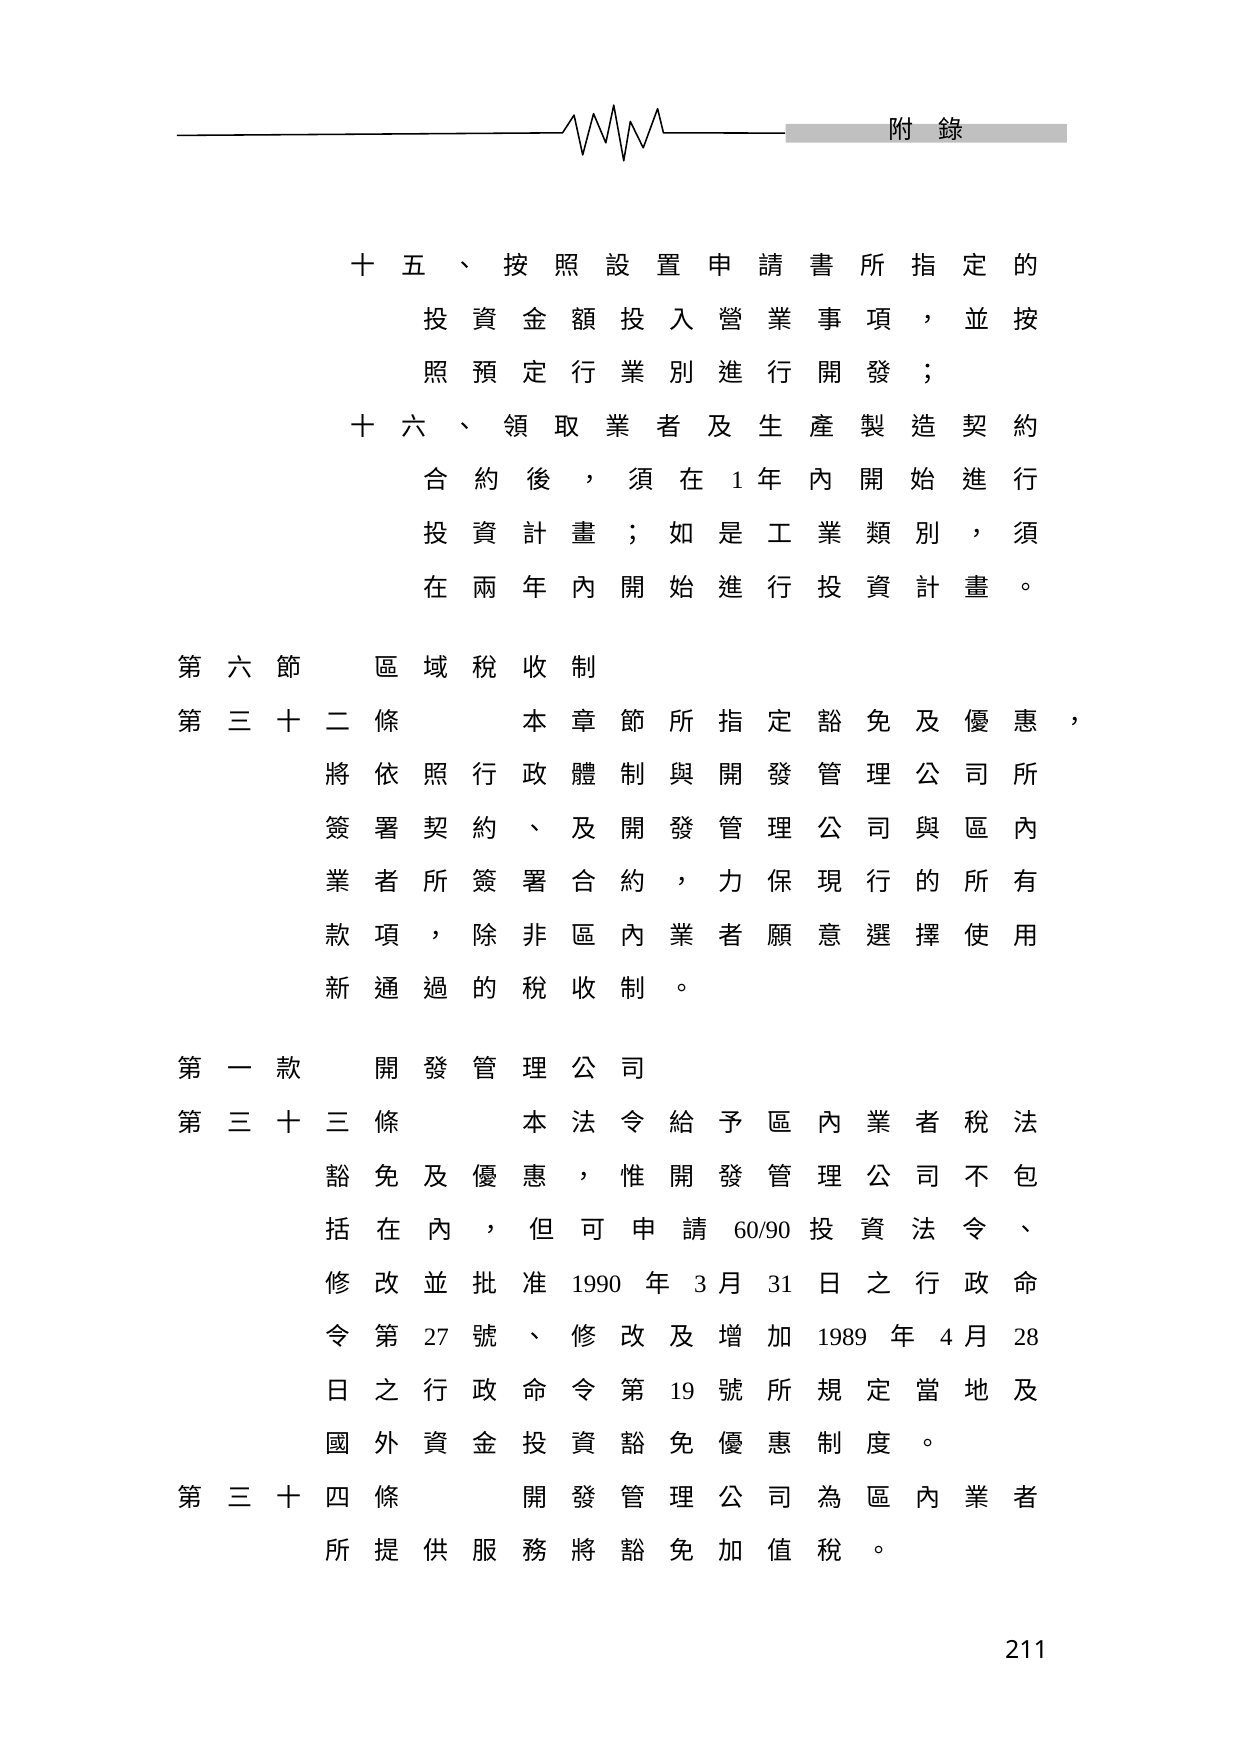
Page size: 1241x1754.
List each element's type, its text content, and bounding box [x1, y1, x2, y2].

text 十六、領取業者及生產製造契約合約後，須在1年內開始進行投資計畫；如是工業類別，須在兩年內開始進行投資計畫。 [325, 398, 1063, 612]
text 第三十二條 本章節所指定豁免及優惠，將依照行政體制與開發管理公司所簽署契約、及開發管理公司與區內業者所簽署合約，力保現行的所有款項，除非區內業者願意選擇使用新通過的稅收制。 [178, 692, 1063, 1013]
text 第六節 區域稅收制 [178, 639, 1063, 692]
text 十五、按照設置申請書所指定的投資金額投入營業事項，並按照預定行業別進行開發； [325, 237, 1063, 398]
text 第三十三條 本法令給予區內業者稅法豁免及優惠，惟開發管理公司不包括在內，但可申請60/90投資法令、修改並批准1990年3月31日之行政命令第27號、修改及增加1989年4月28日之行政命令第19號所規定當地及國外資金投資豁免優惠制度。 [178, 1094, 1063, 1469]
text 第三十四條 開發管理公司為區內業者所提供服務將豁免加值稅。 [178, 1469, 1063, 1576]
text 第一款 開發管理公司 [178, 1040, 1063, 1094]
